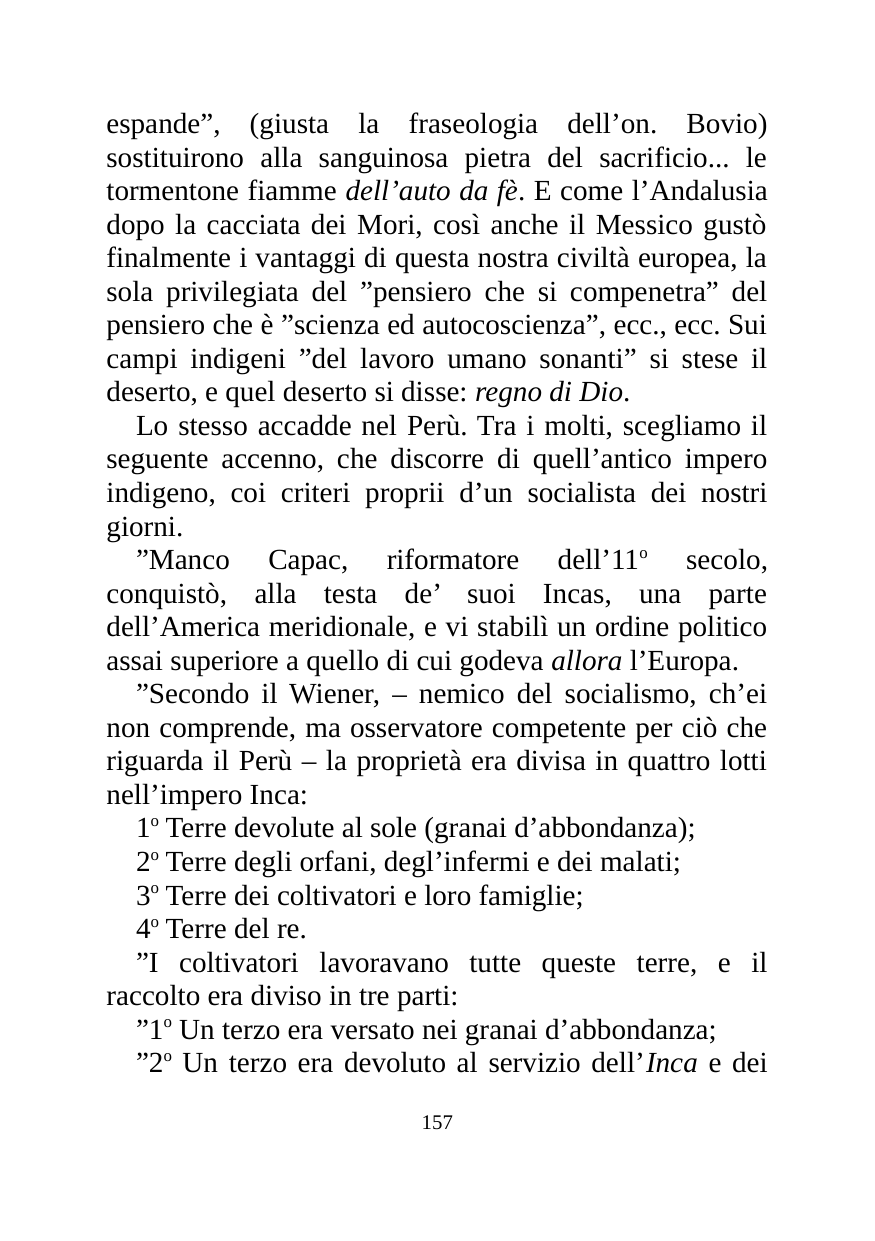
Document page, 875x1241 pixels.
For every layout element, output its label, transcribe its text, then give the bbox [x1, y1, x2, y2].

text 2o Terre degli orfani, degl’infermi e dei malati; [106, 844, 768, 878]
text ”1o Un terzo era versato nei granai d’abbondanza; [106, 1012, 768, 1045]
text 3o Terre dei coltivatori e loro famiglie; [106, 878, 768, 911]
text ”I coltivatori lavoravano tutte queste terre, e il raccolto era diviso in tre parti: [106, 945, 768, 1012]
text ”Secondo il Wiener, – nemico del socialismo, ch’ei non comprende, ma osservatore competente per ciò che riguarda il Perù – la proprietà era divisa in quattro lotti nell’impero Inca: [106, 676, 768, 811]
text ”2o Un terzo era devoluto al servizio dell’Inca e dei [106, 1045, 768, 1079]
text espande”, (giusta la fraseologia dell’on. Bovio) sostituirono alla sanguinosa pietra del sacrificio... le tormentone fiamme dell’auto da fè. E come l’Andalusia dopo la cacciata dei Mori, così anche il Messico gustò finalmente i vantaggi di questa nostra civiltà europea, la sola privilegiata del ”pensiero che si compenetra” del pensiero che è ”scienza ed autocoscienza”, ecc., ecc. Sui campi indigeni ”del lavoro umano sonanti” si stese il deserto, e quel deserto si disse: regno di Dio. [106, 106, 768, 408]
text ”Manco Capac, riformatore dell’11o secolo, conquistò, alla testa de’ suoi Incas, una parte dell’America meridionale, e vi stabilì un ordine politico assai superiore a quello di cui godeva allora l’Europa. [106, 542, 768, 676]
text 1o Terre devolute al sole (granai d’abbondanza); [106, 811, 768, 844]
text 4o Terre del re. [106, 911, 768, 945]
text Lo stesso accadde nel Perù. Tra i molti, scegliamo il seguente accenno, che discorre di quell’antico impero indigeno, coi criteri proprii d’un socialista dei nostri giorni. [106, 408, 768, 542]
